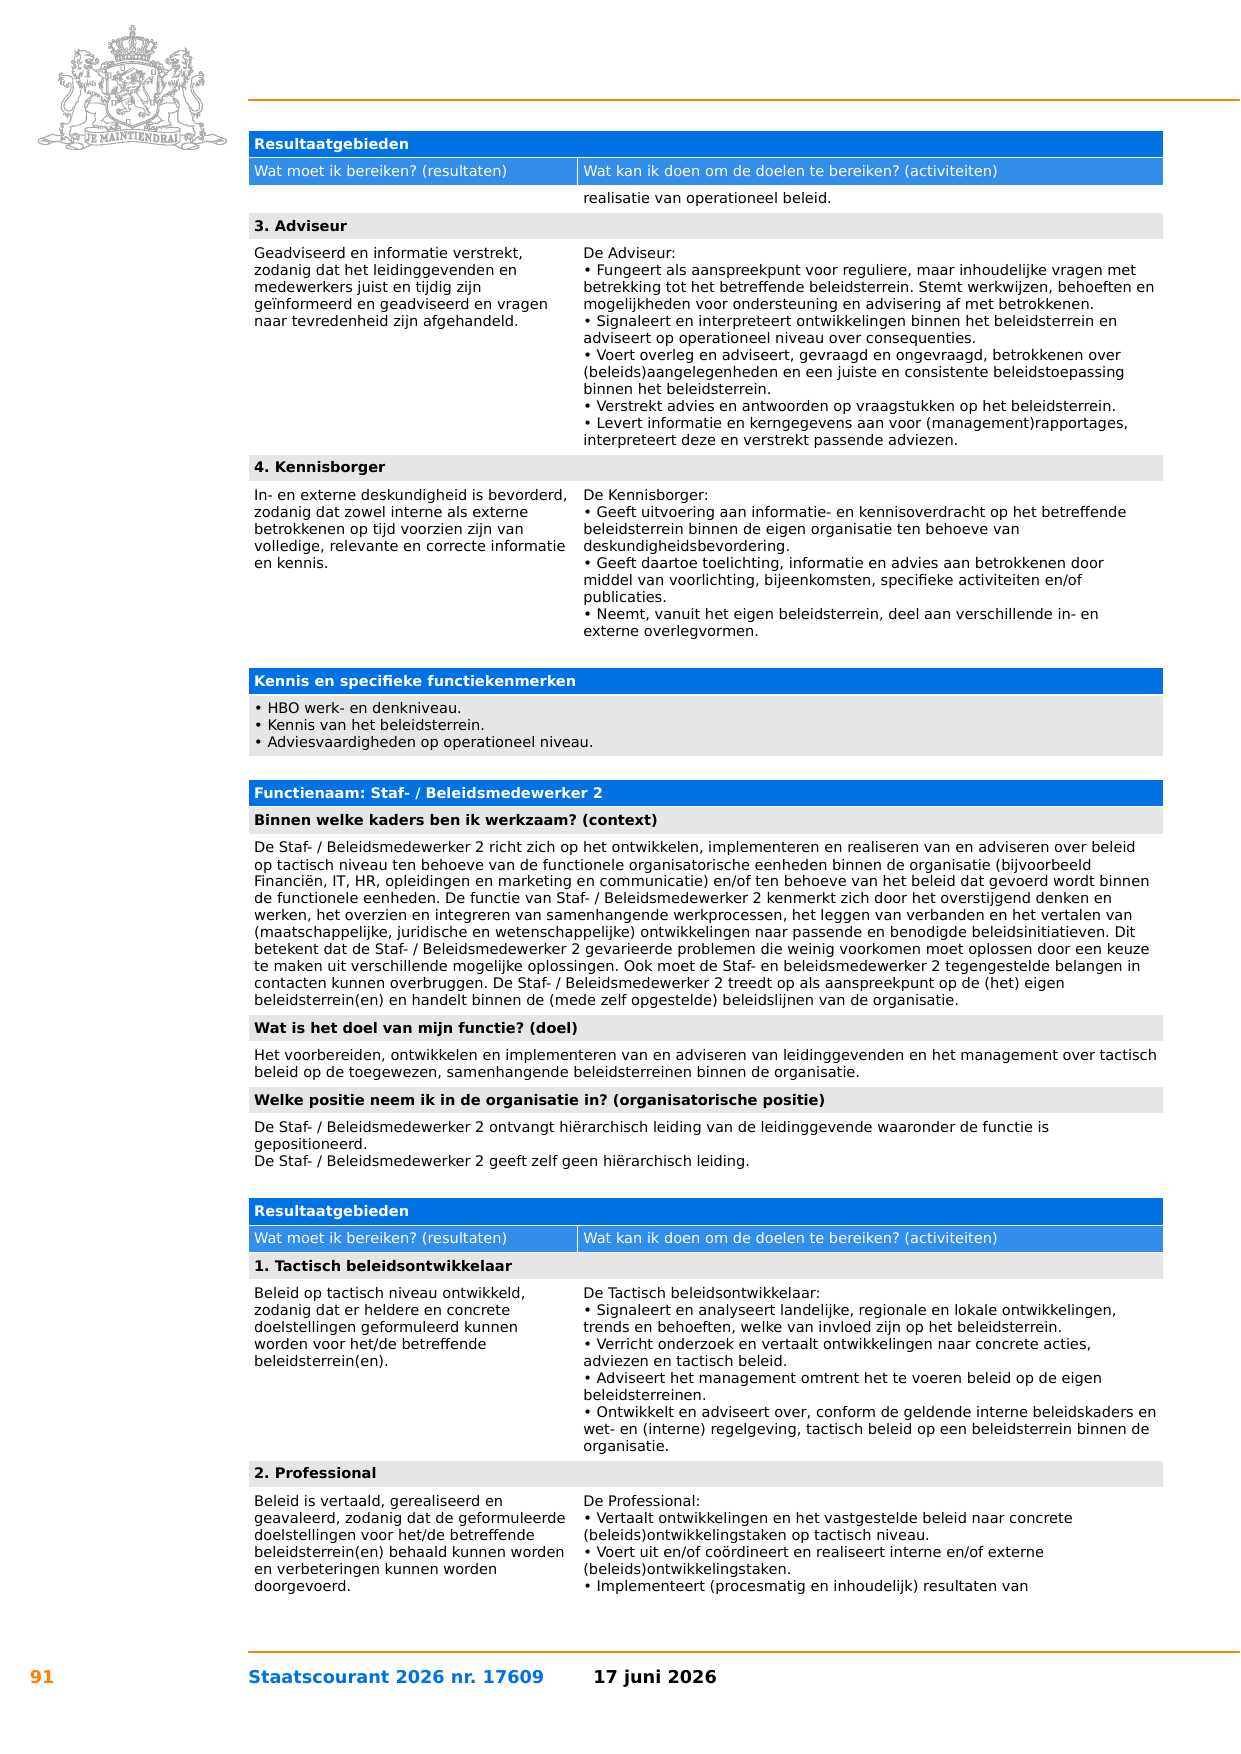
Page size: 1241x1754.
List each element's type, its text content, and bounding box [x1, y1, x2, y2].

table_header Resultaatgebieden [249, 131, 1163, 157]
table_cell [249, 186, 577, 212]
table_cell De Professional: • Vertaalt ontwikkelingen en het vastgestelde beleid naar concrete (beleids)ontwikkelingstaken op tactisch niveau. • Voert uit en/of coördineert en realiseert interne en/of externe (beleids)ontwikkelingstaken. • Implementeert (procesmatig en inhoudelijk) resultaten van [578, 1488, 1163, 1599]
table_cell Wat kan ik doen om de doelen te bereiken? (activiteiten) [578, 158, 1163, 185]
table_cell De Staf- / Beleidsmedewerker 2 richt zich op het ontwikkelen, implementeren en realiseren van en adviseren over beleid op tactisch niveau ten behoeve van de functionele organisatorische eenheden binnen de organisatie (bijvoorbeeld Financiën, IT, HR, opleidingen en marketing en communicatie) en/of ten behoeve van het beleid dat gevoerd wordt binnen de functionele eenheden. De functie van Staf- / Beleidsmedewerker 2 kenmerkt zich door het overstijgend denken en werken, het overzien en integreren van samenhangende werkprocessen, het leggen van verbanden en het vertalen van (maatschappelijke, juridische en wetenschappelijke) ontwikkelingen naar passende en benodigde beleidsinitiatieven. Dit betekent dat de Staf- / Beleidsmedewerker 2 gevarieerde problemen die weinig voorkomen moet oplossen door een keuze te maken uit verschillende mogelijke oplossingen. Ook moet de Staf- en beleidsmedewerker 2 tegengestelde belangen in contacten kunnen overbruggen. De Staf- / Beleidsmedewerker 2 treedt op als aanspreekpunt op de (het) eigen beleidsterrein(en) en handelt binnen de (mede zelf opgestelde) beleidslijnen van de organisatie. [249, 835, 1163, 1014]
table_cell 3. Adviseur [249, 213, 1163, 239]
table_cell Wat moet ik bereiken? (resultaten) [249, 1226, 577, 1252]
table_cell Welke positie neem ik in de organisatie in? (organisatorische positie) [249, 1087, 1163, 1113]
table_cell Wat moet ik bereiken? (resultaten) [249, 158, 577, 185]
table_cell De Tactisch beleidsontwikkelaar: • Signaleert en analyseert landelijke, regionale en lokale ontwikkelingen, trends en behoeften, welke van invloed zijn op het beleidsterrein. • Verricht onderzoek en vertaalt ontwikkelingen naar concrete acties, adviezen en tactisch beleid. • Adviseert het management omtrent het te voeren beleid op de eigen beleidsterreinen. • Ontwikkelt en adviseert over, conform de geldende interne beleidskaders en wet- en (interne) regelgeving, tactisch beleid op een beleidsterrein binnen de organisatie. [578, 1281, 1163, 1460]
table_header Kennis en specifieke functiekenmerken [249, 668, 1163, 694]
table_cell realisatie van operationeel beleid. [578, 186, 1163, 212]
table_cell Binnen welke kaders ben ik werkzaam? (context) [249, 807, 1163, 834]
picture [38, 25, 227, 150]
table_cell Beleid is vertaald, gerealiseerd en geavaleerd, zodanig dat de geformuleerde doelstellingen voor het/de betreffende beleidsterrein(en) behaald kunnen worden en verbeteringen kunnen worden doorgevoerd. [249, 1488, 577, 1599]
table_header Resultaatgebieden [249, 1198, 1163, 1225]
table_cell Het voorbereiden, ontwikkelen en implementeren van en adviseren van leidinggevenden en het management over tactisch beleid op de toegewezen, samenhangende beleidsterreinen binnen de organisatie. [249, 1042, 1163, 1086]
table_cell 1. Tactisch beleidsontwikkelaar [249, 1253, 1163, 1279]
table_cell Wat is het doel van mijn functie? (doel) [249, 1015, 1163, 1041]
table_cell 4. Kennisborger [249, 455, 1163, 481]
table_cell Wat kan ik doen om de doelen te bereiken? (activiteiten) [578, 1226, 1163, 1252]
table_cell In- en externe deskundigheid is bevorderd, zodanig dat zowel interne als externe betrokkenen op tijd voorzien zijn van volledige, relevante en correcte informatie en kennis. [249, 482, 577, 644]
table_cell 2. Professional [249, 1461, 1163, 1487]
table_header Functienaam: Staf- / Beleidsmedewerker 2 [249, 780, 1163, 806]
table_cell De Adviseur: • Fungeert als aanspreekpunt voor reguliere, maar inhoudelijke vragen met betrekking tot het betreffende beleidsterrein. Stemt werkwijzen, behoeften en mogelijkheden voor ondersteuning en advisering af met betrokkenen. • Signaleert en interpreteert ontwikkelingen binnen het beleidsterrein en adviseert op operationeel niveau over consequenties. • Voert overleg en adviseert, gevraagd en ongevraagd, betrokkenen over (beleids)aangelegenheden en een juiste en consistente beleidstoepassing binnen het beleidsterrein. • Verstrekt advies en antwoorden op vraagstukken op het beleidsterrein. • Levert informatie en kerngegevens aan voor (management)rapportages, interpreteert deze en verstrekt passende adviezen. [578, 241, 1163, 454]
table_cell Beleid op tactisch niveau ontwikkeld, zodanig dat er heldere en concrete doelstellingen geformuleerd kunnen worden voor het/de betreffende beleidsterrein(en). [249, 1281, 577, 1460]
table_cell • HBO werk- en denkniveau. • Kennis van het beleidsterrein. • Adviesvaardigheden op operationeel niveau. [249, 696, 1163, 756]
table_cell Geadviseerd en informatie verstrekt, zodanig dat het leidinggevenden en medewerkers juist en tijdig zijn geïnformeerd en geadviseerd en vragen naar tevredenheid zijn afgehandeld. [249, 241, 577, 454]
table_cell De Staf- / Beleidsmedewerker 2 ontvangt hiërarchisch leiding van de leidinggevende waaronder de functie is gepositioneerd. De Staf- / Beleidsmedewerker 2 geeft zelf geen hiërarchisch leiding. [249, 1114, 1163, 1174]
table_cell De Kennisborger: • Geeft uitvoering aan informatie- en kennisoverdracht op het betreffende beleidsterrein binnen de eigen organisatie ten behoeve van deskundigheidsbevordering. • Geeft daartoe toelichting, informatie en advies aan betrokkenen door middel van voorlichting, bijeenkomsten, specifieke activiteiten en/of publicaties. • Neemt, vanuit het eigen beleidsterrein, deel aan verschillende in- en externe overlegvormen. [578, 482, 1163, 644]
